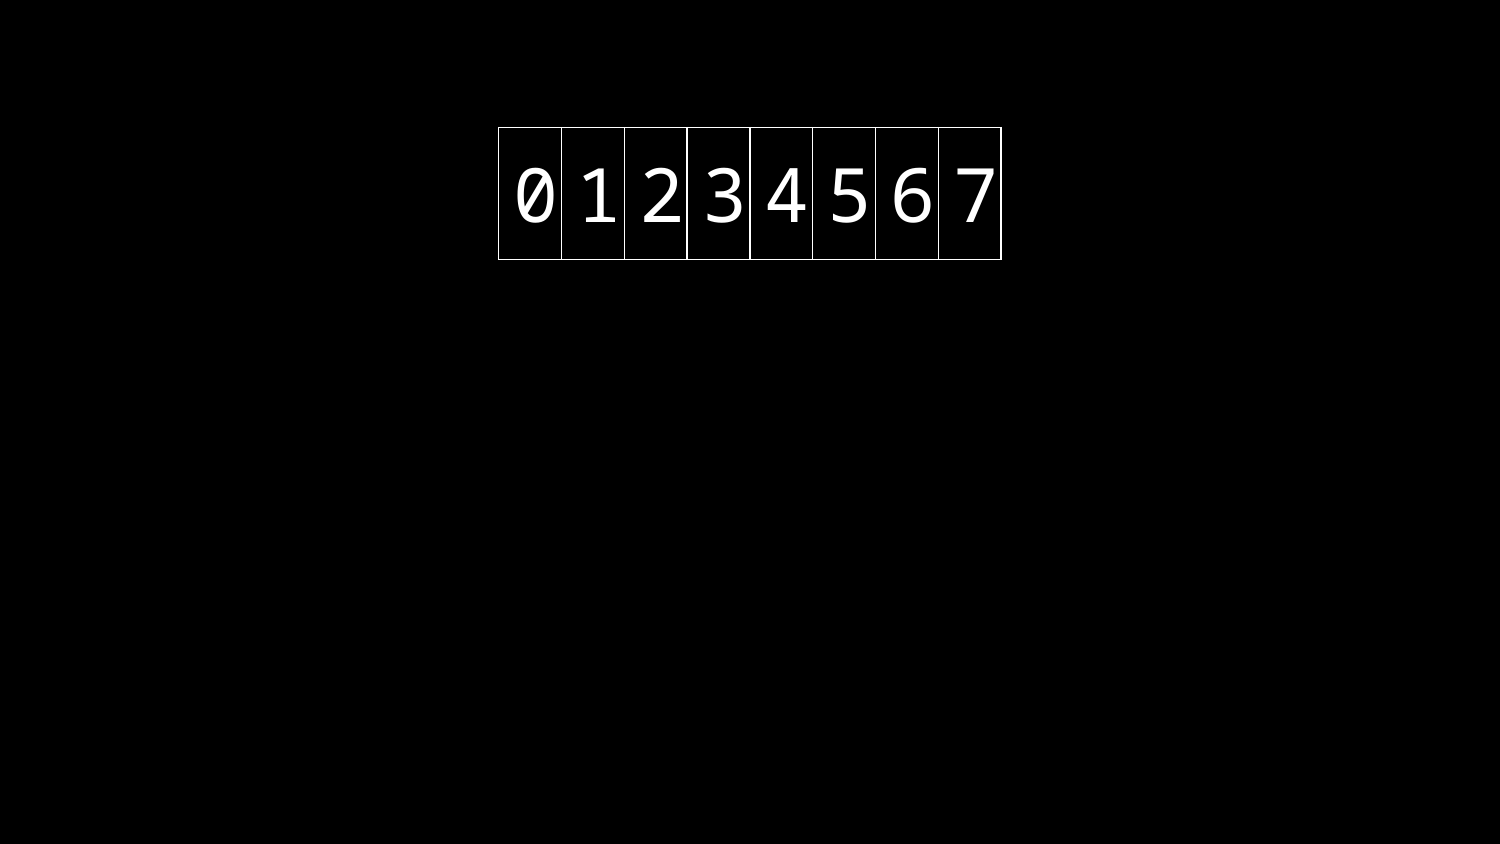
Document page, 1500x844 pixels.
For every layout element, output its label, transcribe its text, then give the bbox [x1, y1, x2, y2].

table_header 2 [625, 128, 686, 259]
table_header 5 [813, 128, 875, 259]
table_header 6 [876, 128, 938, 259]
table_header 0 [499, 128, 561, 259]
table_header 1 [562, 128, 624, 259]
table_header 4 [751, 128, 812, 259]
table_header 7 [939, 128, 1000, 259]
table_header 3 [688, 128, 749, 259]
